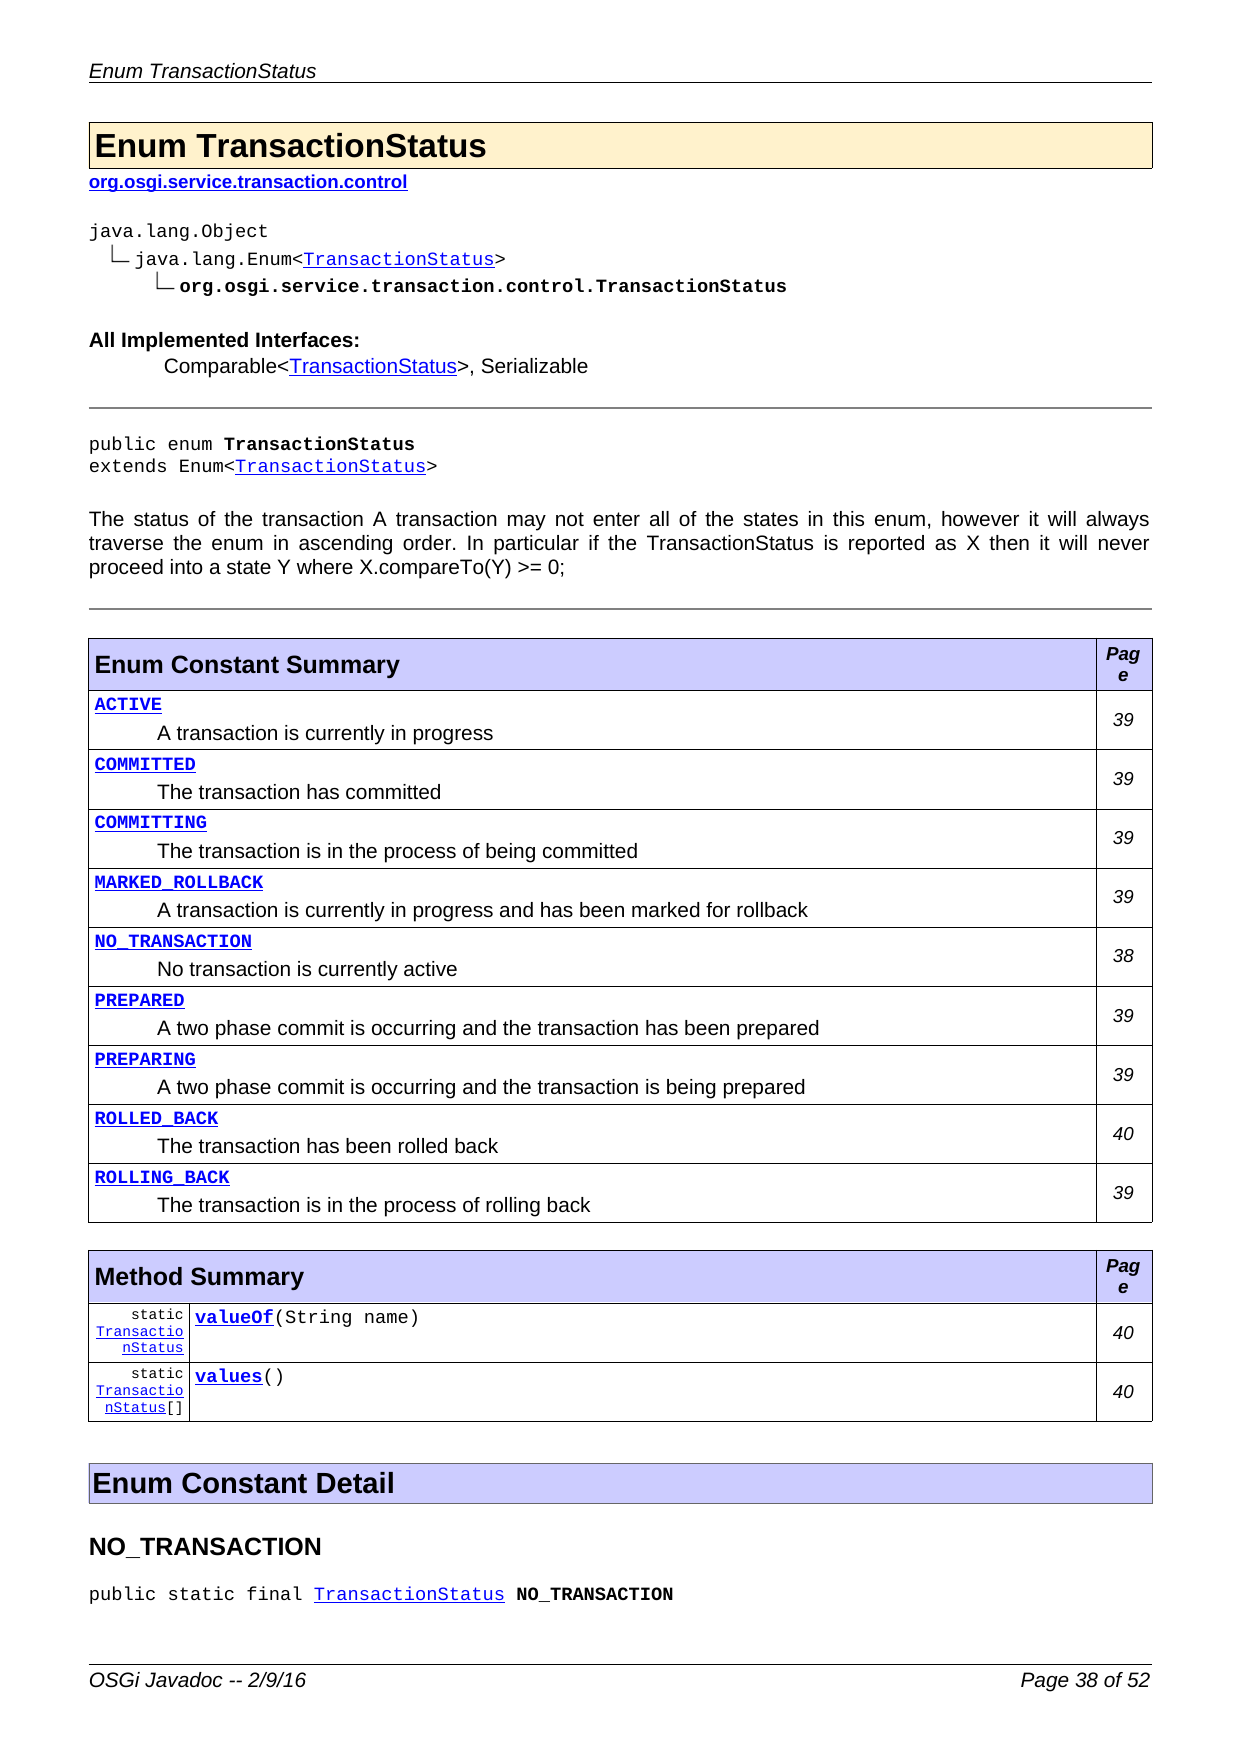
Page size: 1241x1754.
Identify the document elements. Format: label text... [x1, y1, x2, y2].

table_cell PREPARED A two phase commit is occurring and the transaction has been prepared [89, 987, 1096, 1045]
table_cell ROLLING_BACK The transaction is in the process of rolling back [89, 1164, 1096, 1222]
table_cell 38 [1097, 810, 1152, 867]
table_cell ROLLED_BACK The transaction has been rolled back [89, 1105, 1096, 1163]
picture [111, 243, 135, 266]
table_cell values() [190, 1363, 1096, 1421]
text public enum TransactionStatus [88, 435, 1152, 456]
subtitle Enum Constant Detail [90, 1464, 1152, 1503]
text public static final TransactionStatus NO_TRANSACTION [88, 1585, 1152, 1606]
table_header Enum Constant Summary [89, 639, 1096, 690]
table_cell static TransactionStatus [89, 1304, 189, 1362]
text java.lang.Enum<TransactionStatus> [88, 243, 1152, 271]
text extends Enum<TransactionStatus> [88, 456, 1152, 478]
table_cell 38 [1097, 691, 1152, 749]
table_cell 37 [1097, 928, 1152, 986]
table_cell 38 [1097, 1105, 1152, 1163]
subtitle All Implemented Interfaces: [88, 327, 1152, 351]
table_header Page [1097, 639, 1152, 690]
table_cell 38 [1097, 987, 1152, 1045]
table_cell 38 [1097, 750, 1152, 808]
table_cell COMMITTED The transaction has committed [89, 750, 1096, 808]
table_cell PREPARING A two phase commit is occurring and the transaction is being prepared [89, 1046, 1096, 1104]
text org.osgi.service.transaction.control [88, 171, 1152, 193]
subtitle NO_TRANSACTION [88, 1532, 1152, 1561]
table_cell 39 [1097, 1363, 1152, 1421]
table_cell ACTIVE A transaction is currently in progress [89, 691, 1096, 749]
table_cell NO_TRANSACTION No transaction is currently active [89, 928, 1096, 986]
table_header Page [1097, 1251, 1152, 1302]
text Comparable<TransactionStatus>, Serializable [163, 354, 1152, 378]
text java.lang.Object [88, 222, 1152, 243]
table_cell valueOf(String name) [190, 1304, 1096, 1362]
table_cell 39 [1097, 1304, 1152, 1362]
table_cell 38 [1097, 1046, 1152, 1104]
table_cell static TransactionStatus[] [89, 1363, 189, 1421]
picture [156, 270, 180, 293]
text The status of the transaction A transaction may not enter all of the states in this enum, however it will always traverse the enum in ascending order. In particular if the TransactionStatus is reported as X then it will never proceed into a state Y where X.compareTo(Y) >= 0; [88, 507, 1152, 579]
subtitle Enum TransactionStatus [90, 123, 1152, 168]
table_header Method Summary [89, 1251, 1096, 1302]
table_cell MARKED_ROLLBACK A transaction is currently in progress and has been marked for rollback [89, 869, 1096, 927]
table_cell 38 [1097, 869, 1152, 927]
table_cell 38 [1097, 1164, 1152, 1222]
table_cell COMMITTING The transaction is in the process of being committed [89, 810, 1096, 867]
text org.osgi.service.transaction.control.TransactionStatus [88, 271, 1152, 298]
